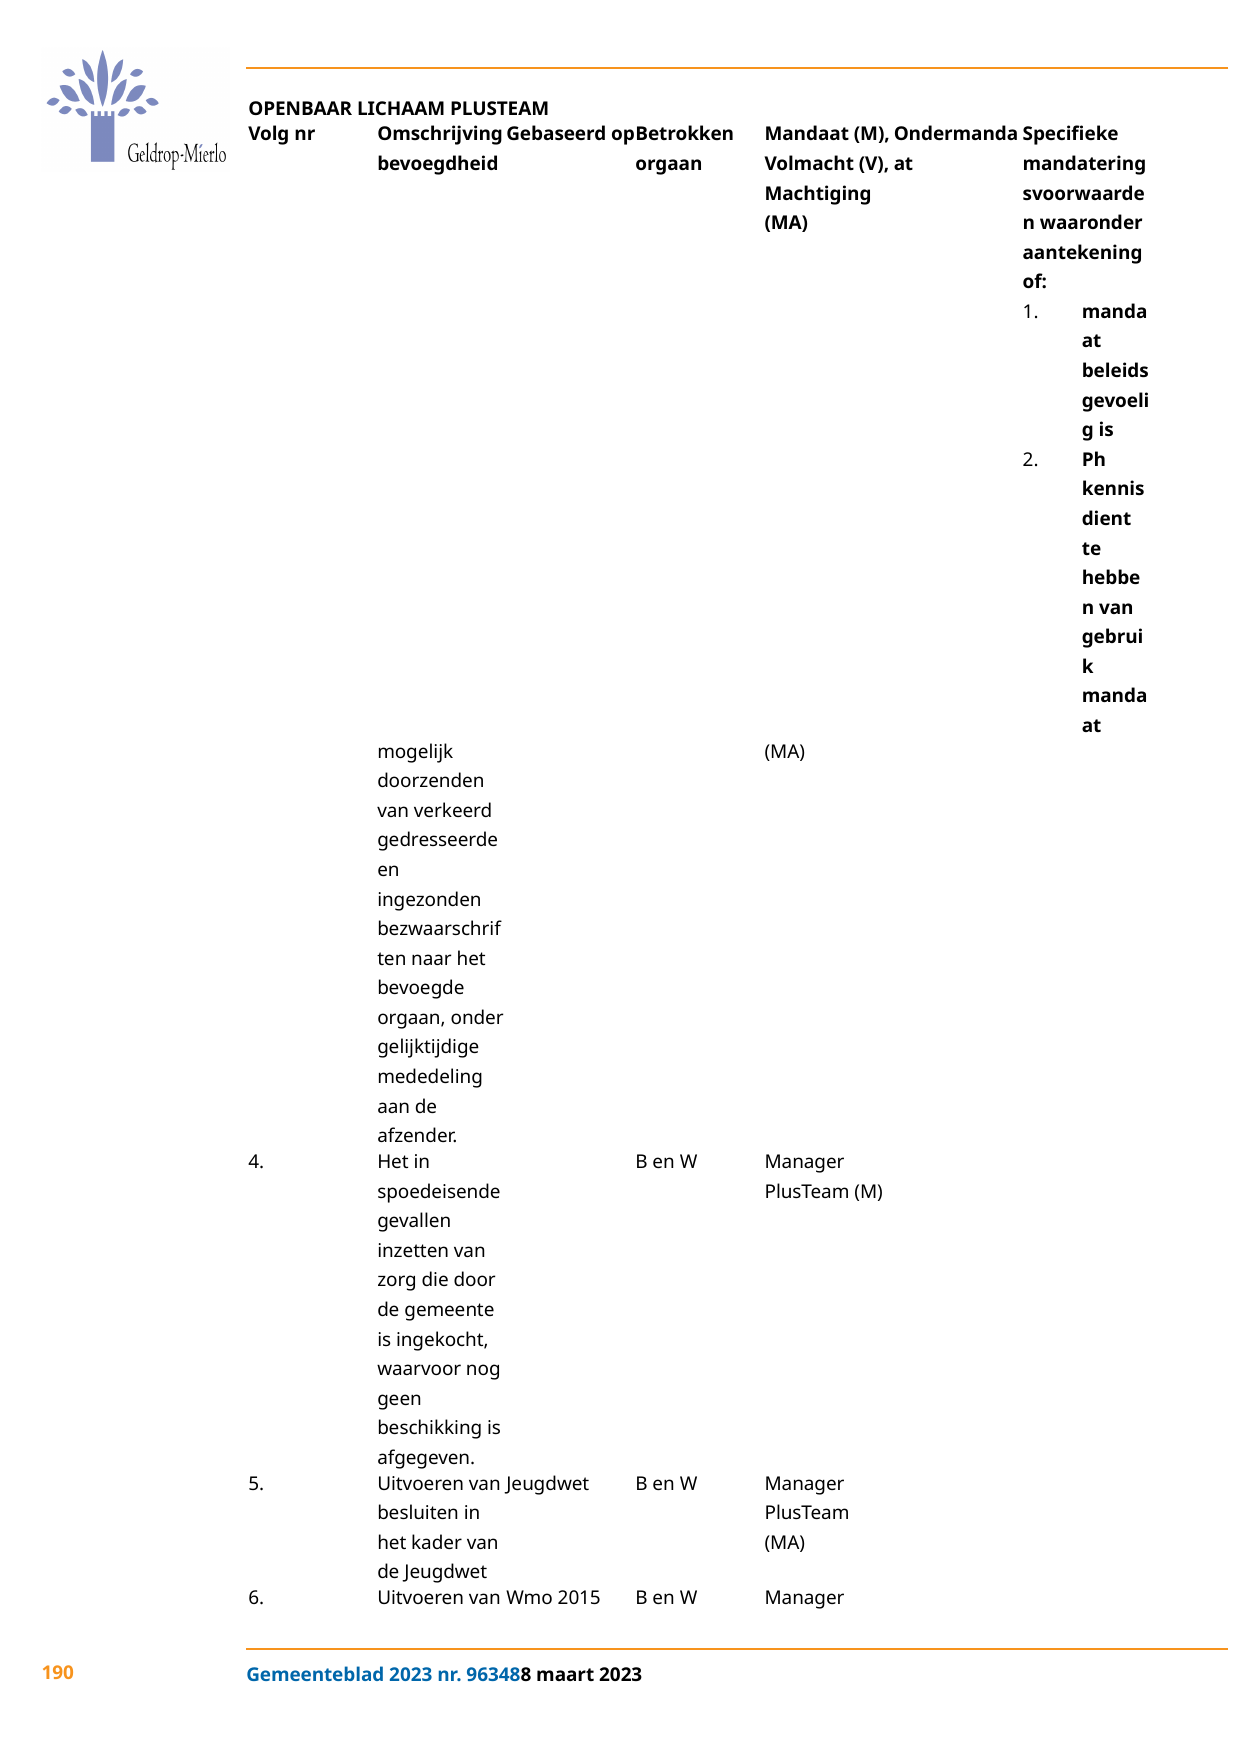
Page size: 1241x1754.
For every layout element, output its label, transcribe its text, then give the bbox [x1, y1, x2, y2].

table_cell [1023, 738, 1152, 1148]
table_cell Specifieke mandateringsvoorwaarden waaronder aantekening of: mandaat beleidsgevoelig is Ph kennis dient te hebben van gebruik mandaat [1023, 121, 1152, 738]
table_cell (MA) [764, 738, 893, 1148]
table_cell Uitvoeren van [377, 1584, 506, 1610]
table_cell Uitvoeren van besluiten in het kader van de Jeugdwet [377, 1470, 506, 1584]
table_cell Manager [764, 1584, 893, 1610]
table_cell [635, 738, 764, 1148]
table_cell [248, 738, 377, 1148]
table_cell [1023, 1470, 1152, 1584]
table_cell [894, 1584, 1022, 1610]
table_cell B en W [635, 1148, 764, 1470]
table_cell Wmo 2015 [506, 1584, 635, 1610]
table_header OPENBAAR LICHAAM PLUSTEAM [248, 95, 1152, 121]
table_cell B en W [635, 1470, 764, 1584]
table_cell Het in spoedeisende gevallen inzetten van zorg die door de gemeente is ingekocht, waarvoor nog geen beschikking is afgegeven. [377, 1148, 506, 1470]
table_cell Gebaseerd op [506, 121, 635, 738]
table_cell B en W [635, 1584, 764, 1610]
table_cell Manager PlusTeam (M) [764, 1148, 893, 1470]
table_cell 6. [248, 1584, 377, 1610]
table_cell mogelijk doorzenden van verkeerd gedresseerde en ingezonden bezwaarschriften naar het bevoegde orgaan, onder gelijktijdige mededeling aan de afzender. [377, 738, 506, 1148]
table_cell 5. [248, 1470, 377, 1584]
table_cell [506, 1148, 635, 1470]
table_cell Mandaat (M), Volmacht (V), Machtiging (MA) [764, 121, 893, 738]
table_cell Omschrijving bevoegdheid [377, 121, 506, 738]
table_cell Betrokken orgaan [635, 121, 764, 738]
table_cell [1023, 1584, 1152, 1610]
table_cell [894, 1470, 1022, 1584]
table_cell Ondermandaat [894, 121, 1022, 738]
picture [41, 47, 231, 172]
table_cell Manager PlusTeam (MA) [764, 1470, 893, 1584]
table_cell Volg nr [248, 121, 377, 738]
table_cell [894, 738, 1022, 1148]
table_cell [1023, 1148, 1152, 1470]
table_cell 4. [248, 1148, 377, 1470]
table_cell Jeugdwet [506, 1470, 635, 1584]
table_cell [894, 1148, 1022, 1470]
table_cell [506, 738, 635, 1148]
